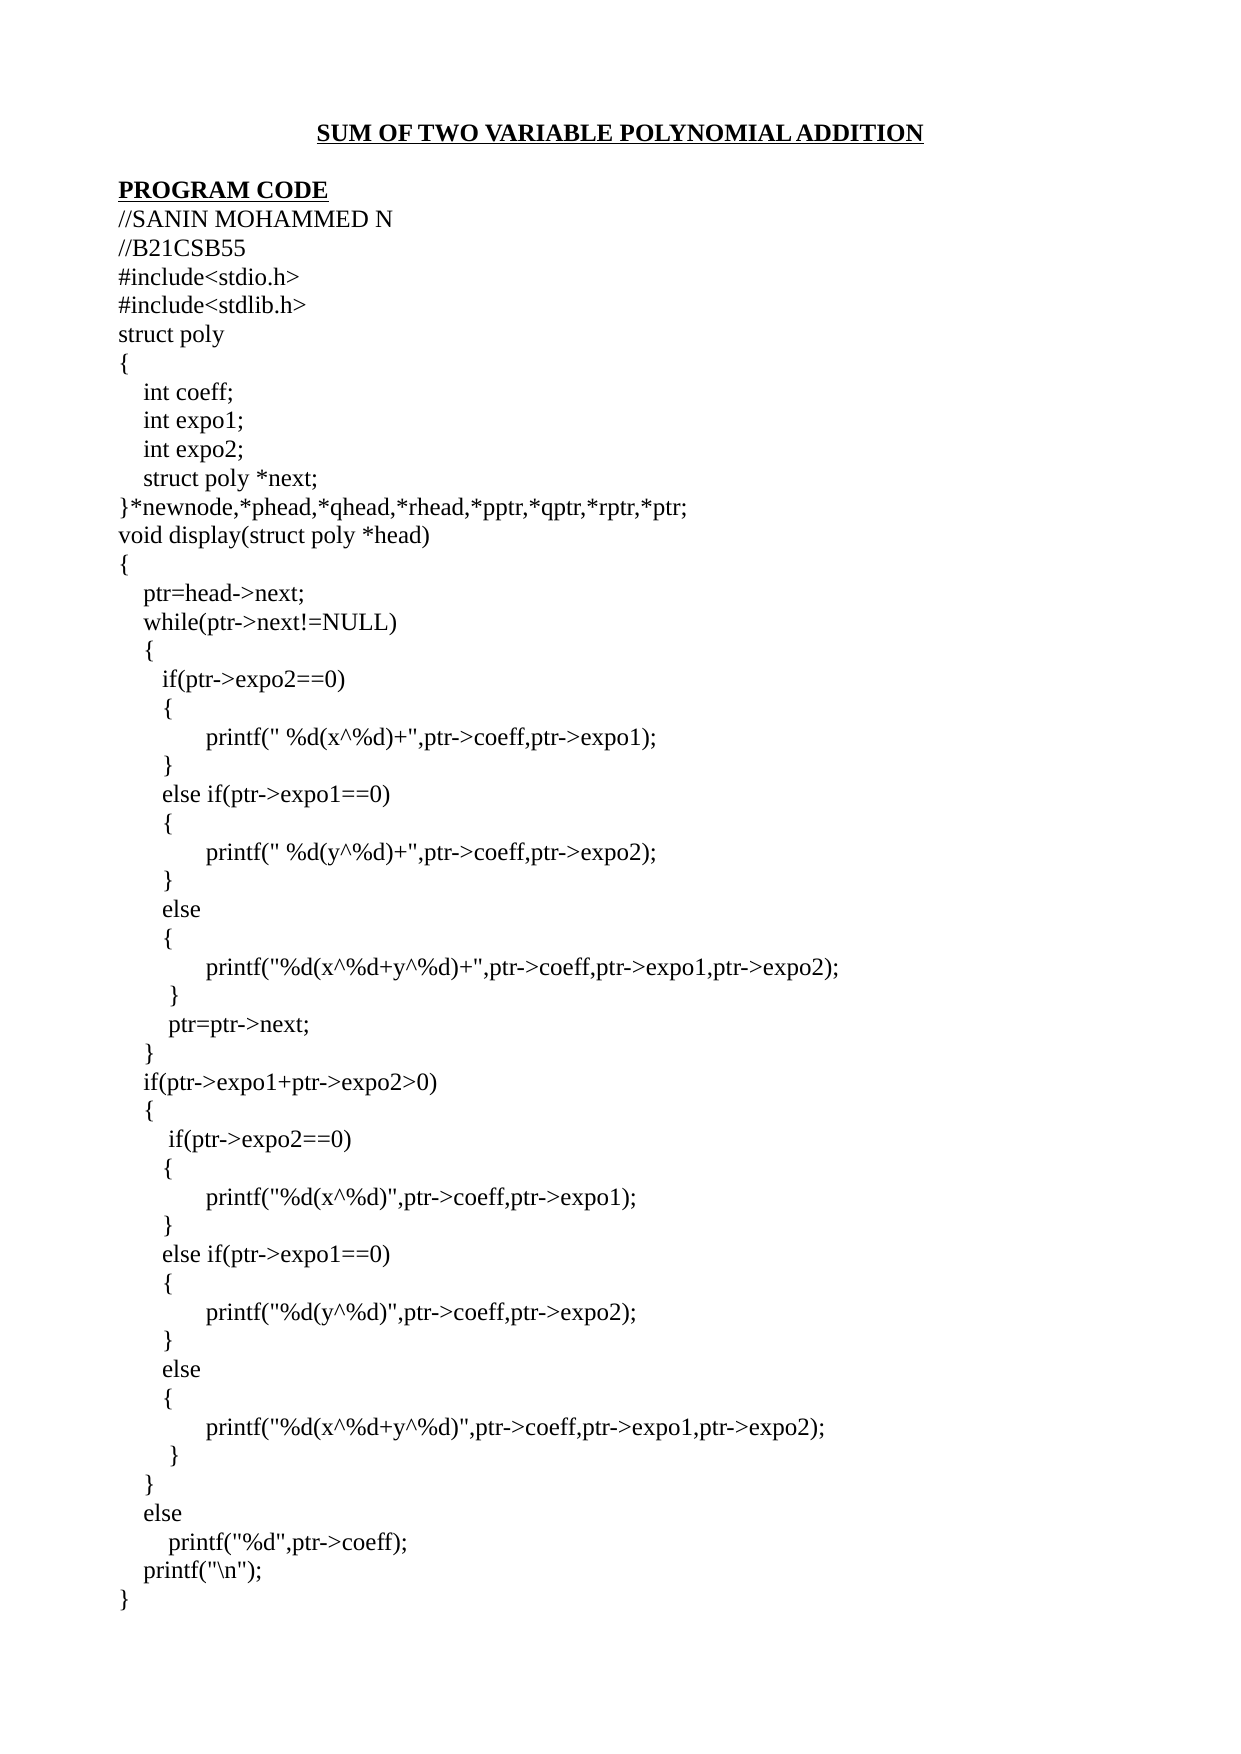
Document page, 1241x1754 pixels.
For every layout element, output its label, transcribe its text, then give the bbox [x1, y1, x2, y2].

text { [118, 693, 1122, 722]
text }*newnode,*phead,*qhead,*rhead,*pptr,*qptr,*rptr,*ptr; [118, 492, 1122, 521]
text { [118, 808, 1122, 837]
text printf("%d(x^%d+y^%d)",ptr->coeff,ptr->expo1,ptr->expo2); [118, 1412, 1122, 1441]
text } [118, 1469, 1122, 1498]
text { [118, 549, 1122, 578]
text //B21CSB55 [118, 233, 1122, 262]
text #include<stdlib.h> [118, 291, 1122, 319]
text while(ptr->next!=NULL) [118, 607, 1122, 636]
text { [118, 923, 1122, 952]
text { [118, 1096, 1122, 1124]
text } [118, 1441, 1122, 1469]
text { [118, 1153, 1122, 1182]
text int expo2; [118, 434, 1122, 463]
text PROGRAM CODE [118, 176, 1122, 204]
text struct poly *next; [118, 463, 1122, 492]
text else if(ptr->expo1==0) [118, 1239, 1122, 1268]
text else if(ptr->expo1==0) [118, 779, 1122, 808]
text printf("%d",ptr->coeff); [118, 1527, 1122, 1556]
text printf(" %d(y^%d)+",ptr->coeff,ptr->expo2); [118, 837, 1122, 866]
text else [118, 1354, 1122, 1383]
text { [118, 348, 1122, 377]
text } [118, 866, 1122, 894]
text #include<stdio.h> [118, 262, 1122, 291]
text printf("%d(x^%d)",ptr->coeff,ptr->expo1); [118, 1182, 1122, 1211]
text if(ptr->expo1+ptr->expo2>0) [118, 1067, 1122, 1096]
text } [118, 751, 1122, 779]
text else [118, 1498, 1122, 1527]
text { [118, 1268, 1122, 1297]
text printf("%d(x^%d+y^%d)+",ptr->coeff,ptr->expo1,ptr->expo2); [118, 952, 1122, 981]
text printf(" %d(x^%d)+",ptr->coeff,ptr->expo1); [118, 722, 1122, 751]
text } [118, 1211, 1122, 1239]
text if(ptr->expo2==0) [118, 664, 1122, 693]
text printf("%d(y^%d)",ptr->coeff,ptr->expo2); [118, 1297, 1122, 1326]
text } [118, 1038, 1122, 1067]
text int coeff; [118, 377, 1122, 406]
text { [118, 636, 1122, 664]
text ptr=ptr->next; [118, 1009, 1122, 1038]
text void display(struct poly *head) [118, 521, 1122, 549]
text int expo1; [118, 406, 1122, 434]
text printf("\n"); [118, 1556, 1122, 1584]
text else [118, 894, 1122, 923]
text } [118, 1326, 1122, 1354]
text struct poly [118, 319, 1122, 348]
text ptr=head->next; [118, 578, 1122, 607]
text } [118, 981, 1122, 1009]
text SUM OF TWO VARIABLE POLYNOMIAL ADDITION [118, 118, 1122, 147]
text { [118, 1383, 1122, 1412]
text } [118, 1584, 1122, 1613]
text if(ptr->expo2==0) [118, 1124, 1122, 1153]
text //SANIN MOHAMMED N [118, 204, 1122, 233]
